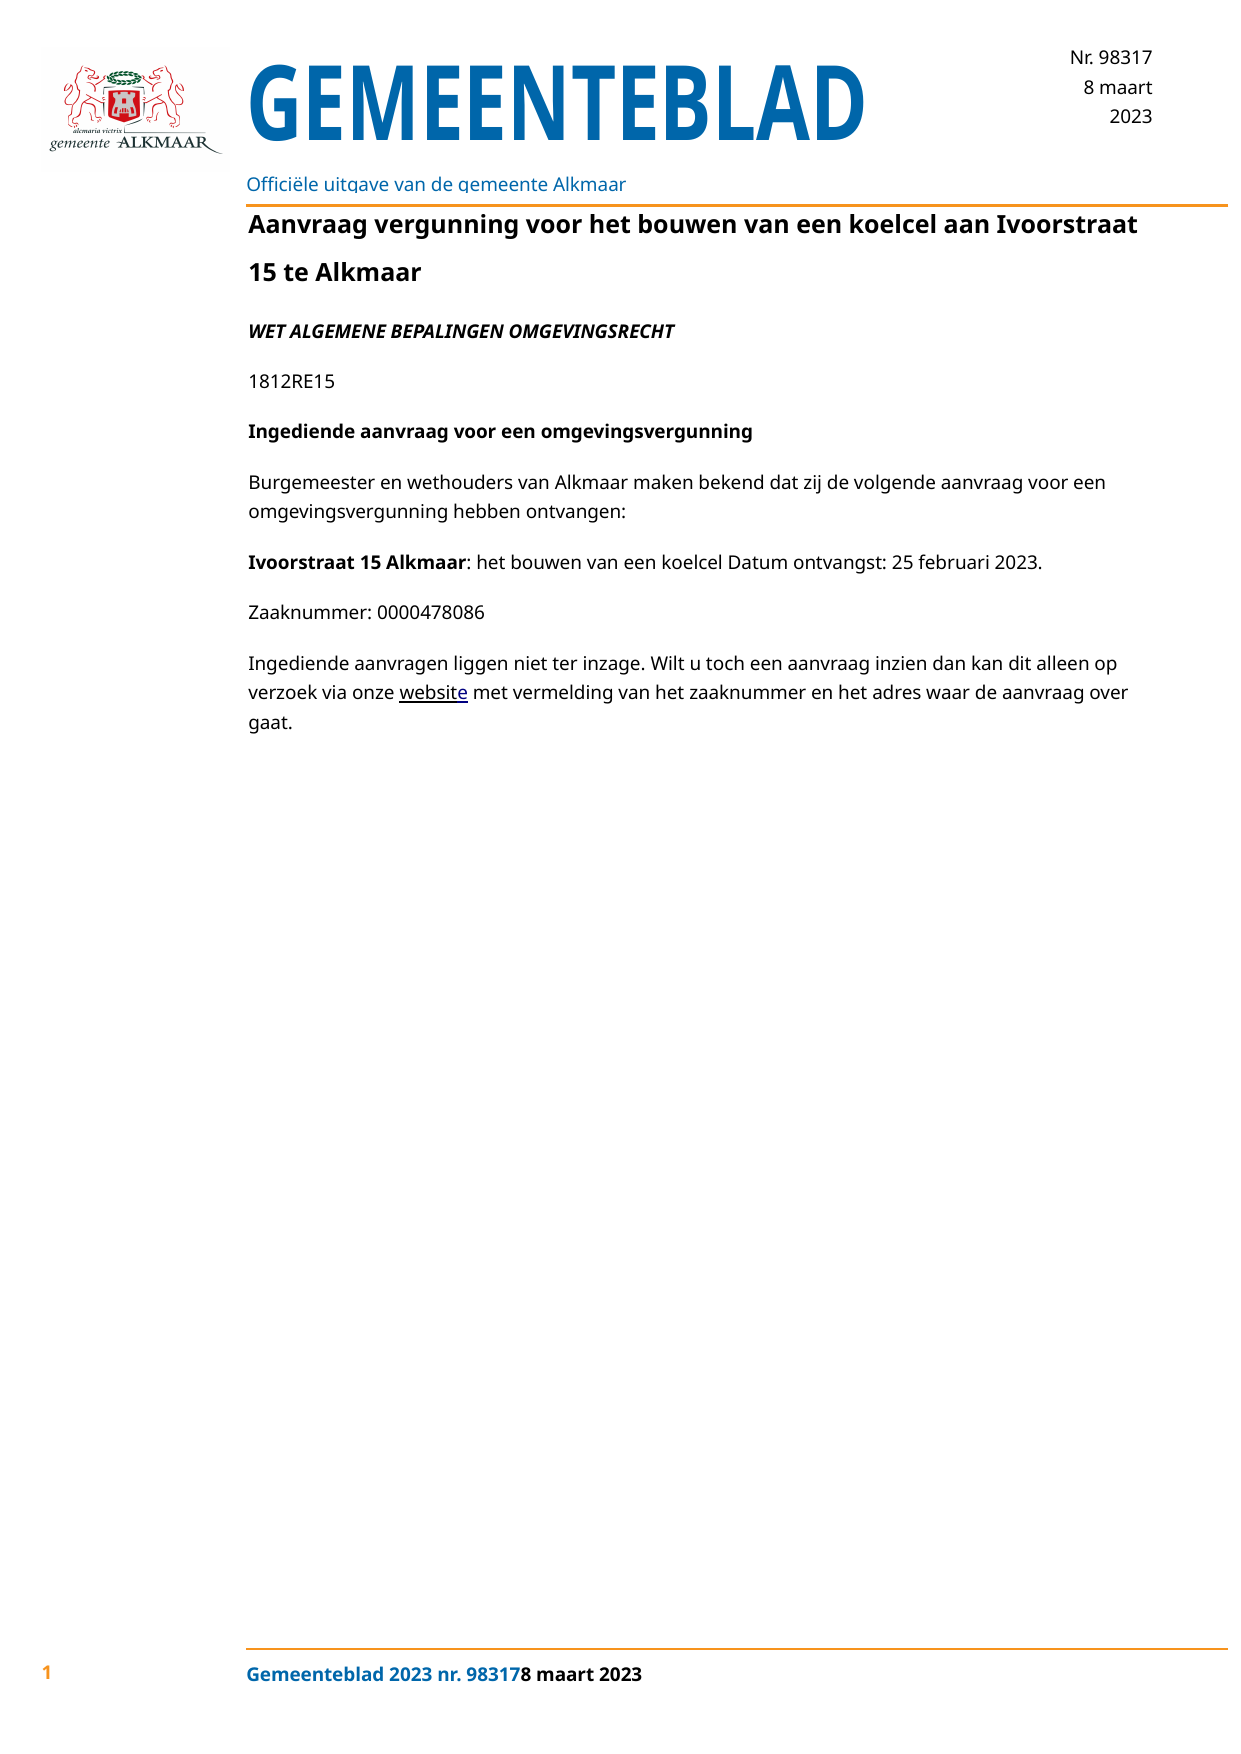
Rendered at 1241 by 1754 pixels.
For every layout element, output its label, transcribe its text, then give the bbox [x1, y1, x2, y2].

text Burgemeester en wethouders van Alkmaar maken bekend dat zij de volgende aanvraag voor een omgevingsvergunning hebben ontvangen: [248, 469, 1152, 524]
text Ingediende aanvragen liggen niet ter inzage. Wilt u toch een aanvraag inzien dan kan dit alleen op verzoek via onze website met vermelding van het zaaknummer en het adres waar de aanvraag over gaat. [248, 650, 1152, 735]
text Zaaknummer: 0000478086 [248, 599, 1152, 625]
picture [41, 47, 231, 172]
text Ingediende aanvraag voor een omgevingsvergunning [248, 419, 1152, 444]
text Aanvraag vergunning voor het bouwen van een koelcel aan Ivoorstraat 15 te Alkmaar [248, 207, 1152, 288]
text 1812RE15 [248, 368, 1152, 394]
text WET ALGEMENE BEPALINGEN OMGEVINGSRECHT [248, 318, 1152, 344]
text Ivoorstraat 15 Alkmaar: het bouwen van een koelcel Datum ontvangst: 25 februari 2023. [248, 549, 1152, 575]
